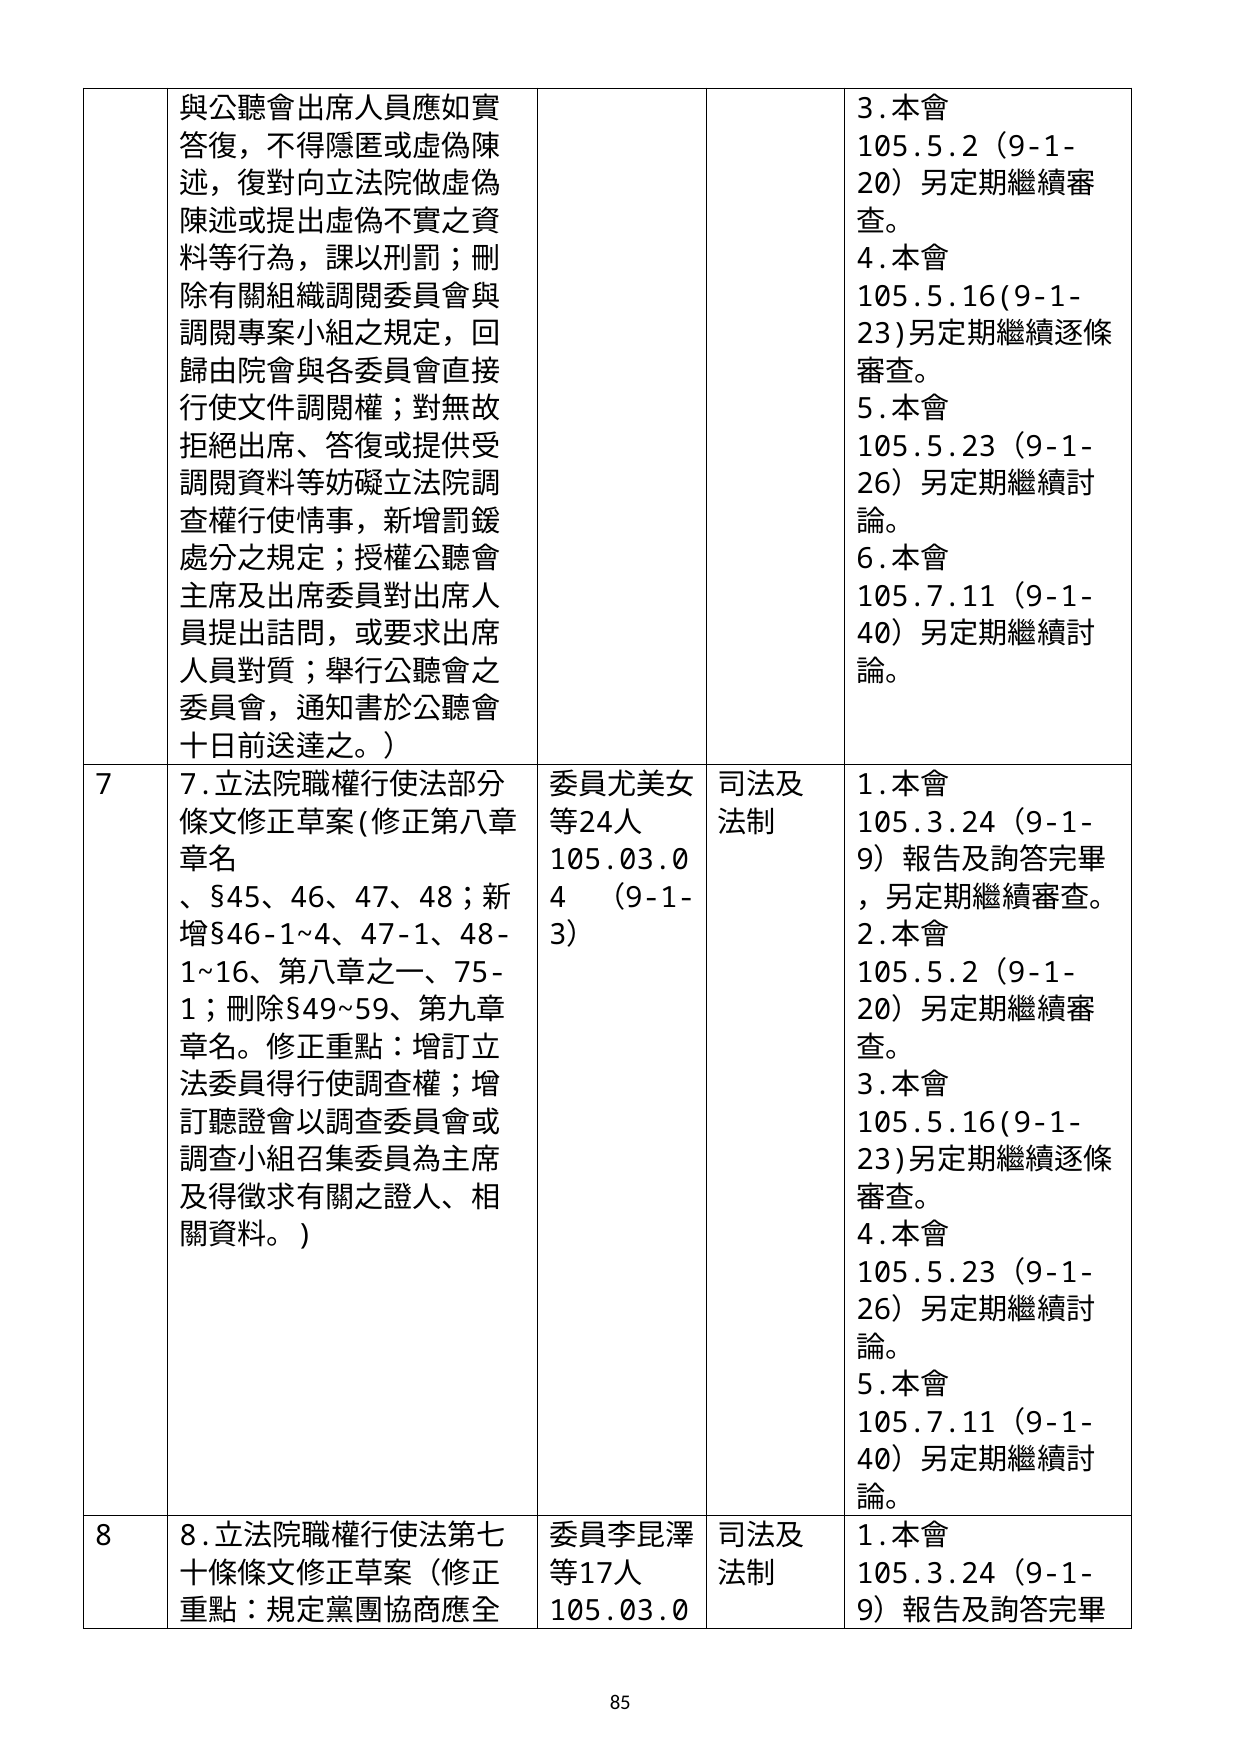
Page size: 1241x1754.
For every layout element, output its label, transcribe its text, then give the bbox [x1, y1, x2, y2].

table_cell 1.本會105.3.24（9-1-9）報告及詢答完畢，另定期繼續審查。 2.本會105.5.2（9-1-20）另定期繼續審查。 3.本會105.5.16(9-1-23)另定期繼續逐條審查。 4.本會105.5.23（9-1-26）另定期繼續討論。 5.本會105.7.11（9-1-40）另定期繼續討論。 [845, 765, 1131, 1515]
table_cell 7.立法院職權行使法部分條文修正草案(修正第八章章名、§45、46、47、48；新增§46-1~4、47-1、48-1~16、第八章之一、75-1；刪除§49~59、第九章章名。修正重點：增訂立法委員得行使調查權；增訂聽證會以調查委員會或調查小組召集委員為主席及得徵求有關之證人、相關資料。) [168, 765, 537, 1515]
table_cell 委員李昆澤等17人 105.03.0 [538, 1516, 706, 1628]
table_cell 委員尤美女等24人 105.03.04 （9-1-3） [538, 765, 706, 1515]
table_cell 7 [84, 765, 167, 1515]
table_cell [538, 89, 706, 764]
table_cell 1.本會105.3.24（9-1-9）報告及詢答完畢 [845, 1516, 1131, 1628]
table_cell 司法及法制 [707, 765, 844, 1515]
table_cell [84, 89, 167, 764]
table_cell [707, 89, 844, 764]
table_cell 3.本會105.5.2（9-1-20）另定期繼續審查。 4.本會105.5.16(9-1-23)另定期繼續逐條審查。 5.本會105.5.23（9-1-26）另定期繼續討論。 6.本會105.7.11（9-1-40）另定期繼續討論。 [845, 89, 1131, 764]
table_cell 與公聽會出席人員應如實答復，不得隱匿或虛偽陳述，復對向立法院做虛偽陳述或提出虛偽不實之資料等行為，課以刑罰；刪除有關組織調閱委員會與調閱專案小組之規定，回歸由院會與各委員會直接行使文件調閱權；對無故拒絕出席、答復或提供受調閱資料等妨礙立法院調查權行使情事，新增罰鍰處分之規定；授權公聽會主席及出席委員對出席人員提出詰問，或要求出席人員對質；舉行公聽會之委員會，通知書於公聽會十日前送達之。） [168, 89, 537, 764]
table_cell 司法及法制 [707, 1516, 844, 1628]
table_cell 8 [84, 1516, 167, 1628]
table_cell 8.立法院職權行使法第七十條條文修正草案（修正重點：規定黨團協商應全 [168, 1516, 537, 1628]
